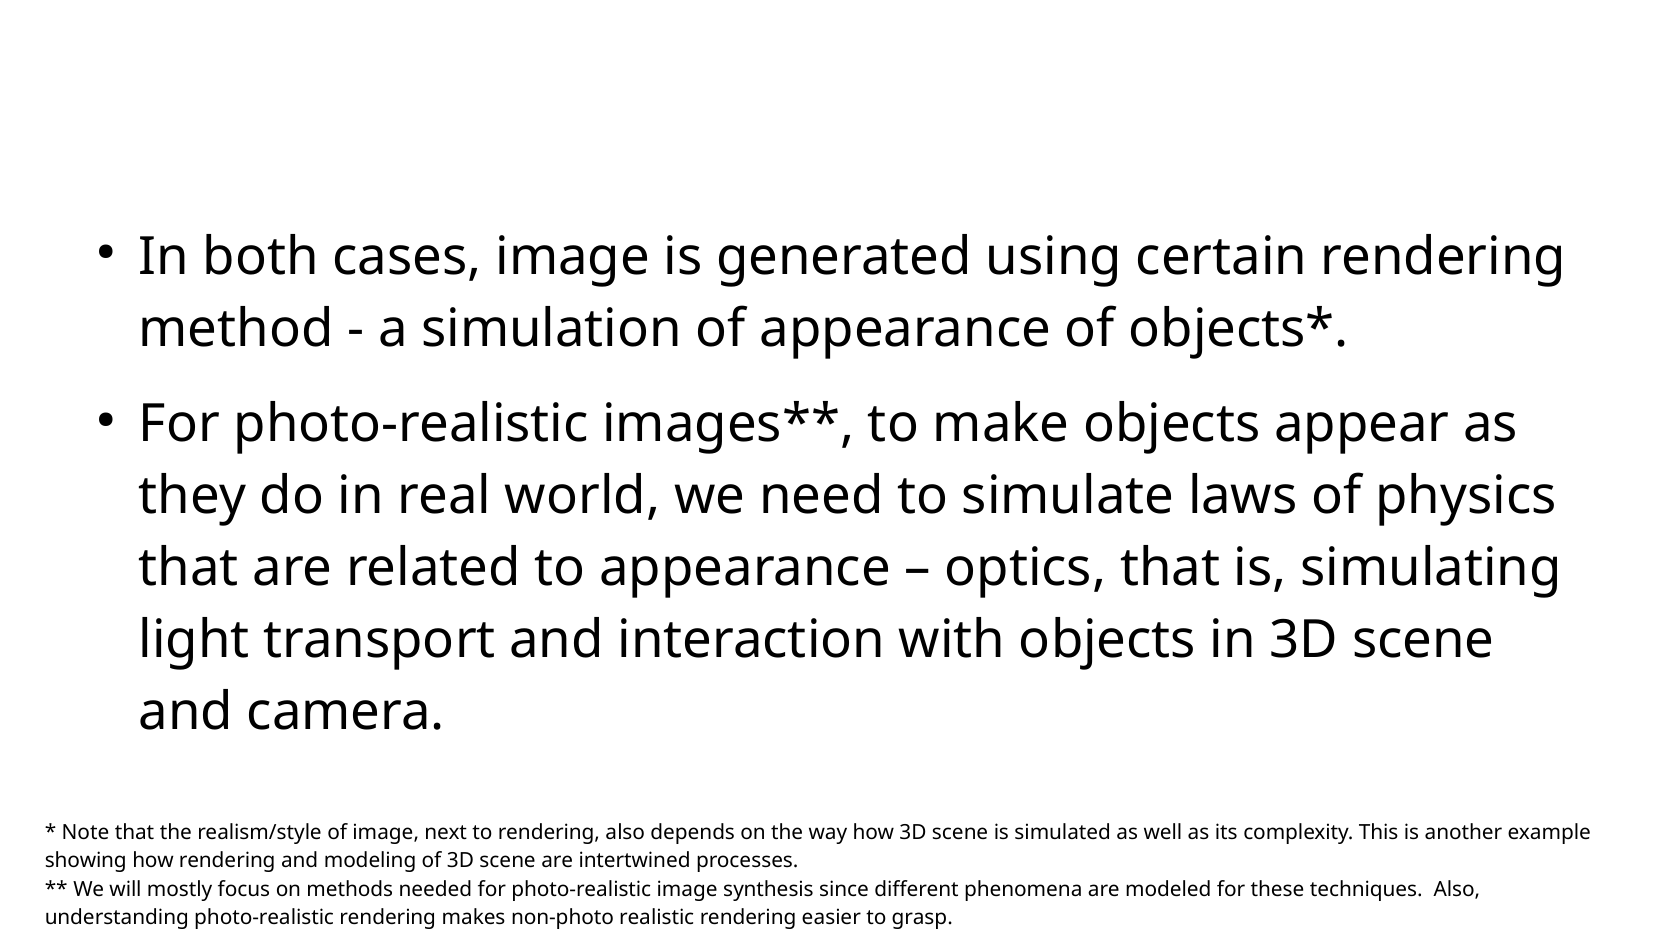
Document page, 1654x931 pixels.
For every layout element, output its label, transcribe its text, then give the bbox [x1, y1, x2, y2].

list In both cases, image is generated using certain rendering method - a simulation of appearance of objects*. For photo-realistic images**, to make objects appear as they do in real world, we need to simulate laws of physics that are related to appearance – optics, that is, simulating light transport and interaction with objects in 3D scene and camera. [82, 217, 1571, 758]
text_box * Note that the realism/style of image, next to rendering, also depends on the way how 3D scene is simulated as well as its complexity. This is another example showing how rendering and modeling of 3D scene are intertwined processes. ** We will mostly focus on methods needed for photo-realistic image synthesis since different phenomena are modeled for these techniques. Also, understanding photo-realistic rendering makes non-photo realistic rendering easier to grasp. [30, 810, 1621, 931]
